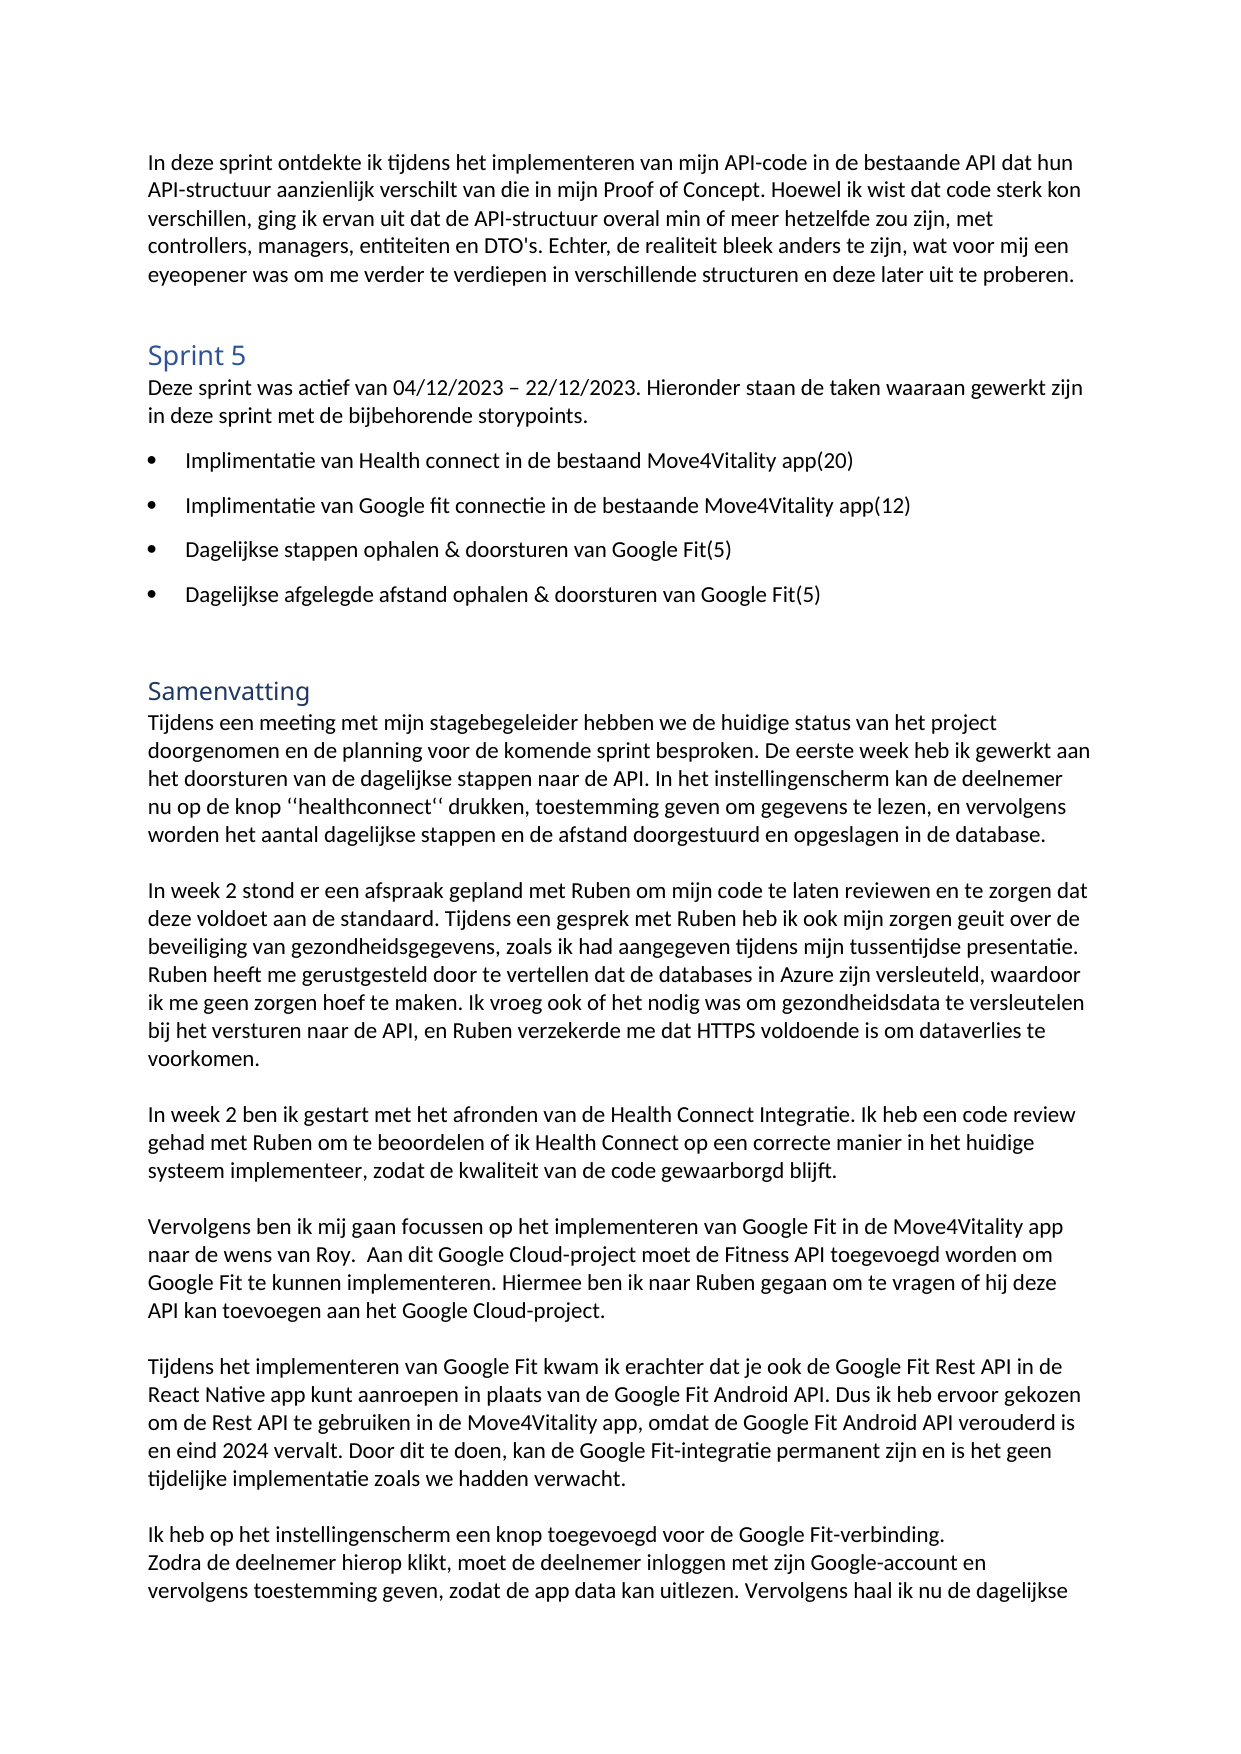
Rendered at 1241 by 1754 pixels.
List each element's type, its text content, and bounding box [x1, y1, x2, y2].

subtitle Sprint 5 [148, 337, 1093, 373]
text Deze sprint was actief van 04/12/2023 – 22/12/2023. Hieronder staan de taken waaraan gewerkt zijn in deze sprint met de bijbehorende storypoints. [148, 373, 1093, 429]
subtitle Samenvatting [148, 674, 1093, 708]
text Tijdens het implementeren van Google Fit kwam ik erachter dat je ook de Google Fit Rest API in de React Native app kunt aanroepen in plaats van de Google Fit Android API. Dus ik heb ervoor gekozen om de Rest API te gebruiken in de Move4Vitality app, omdat de Google Fit Android API verouderd is en eind 2024 vervalt. Door dit te doen, kan de Google Fit-integratie permanent zijn en is het geen tijdelijke implementatie zoals we hadden verwacht. [148, 1352, 1093, 1492]
list Implimentatie van Google fit connectie in de bestaande Move4Vitality app(12) [148, 491, 1093, 519]
list Implimentatie van Health connect in de bestaand Move4Vitality app(20) [148, 446, 1093, 474]
text In week 2 stond er een afspraak gepland met Ruben om mijn code te laten reviewen en te zorgen dat deze voldoet aan de standaard. Tijdens een gesprek met Ruben heb ik ook mijn zorgen geuit over de beveiliging van gezondheidsgegevens, zoals ik had aangegeven tijdens mijn tussentijdse presentatie. Ruben heeft me gerustgesteld door te vertellen dat de databases in Azure zijn versleuteld, waardoor ik me geen zorgen hoef te maken. Ik vroeg ook of het nodig was om gezondheidsdata te versleutelen bij het versturen naar de API, en Ruben verzekerde me dat HTTPS voldoende is om dataverlies te voorkomen. [148, 876, 1093, 1072]
list Dagelijkse afgelegde afstand ophalen & doorsturen van Google Fit(5) [148, 580, 1093, 608]
text In deze sprint ontdekte ik tijdens het implementeren van mijn API-code in de bestaande API dat hun API-structuur aanzienlijk verschilt van die in mijn Proof of Concept. Hoewel ik wist dat code sterk kon verschillen, ging ik ervan uit dat de API-structuur overal min of meer hetzelfde zou zijn, met controllers, managers, entiteiten en DTO's. Echter, de realiteit bleek anders te zijn, wat voor mij een eyeopener was om me verder te verdiepen in verschillende structuren en deze later uit te proberen. [148, 148, 1093, 288]
text In week 2 ben ik gestart met het afronden van de Health Connect Integratie. Ik heb een code review gehad met Ruben om te beoordelen of ik Health Connect op een correcte manier in het huidige systeem implementeer, zodat de kwaliteit van de code gewaarborgd blijft. [148, 1100, 1093, 1184]
text Ik heb op het instellingenscherm een knop toegevoegd voor de Google Fit-verbinding. [148, 1520, 1093, 1548]
list Dagelijkse stappen ophalen & doorsturen van Google Fit(5) [148, 536, 1093, 563]
text Tijdens een meeting met mijn stagebegeleider hebben we de huidige status van het project doorgenomen en de planning voor de komende sprint besproken. De eerste week heb ik gewerkt aan het doorsturen van de dagelijkse stappen naar de API. In het instellingenscherm kan de deelnemer nu op de knop ‘‘healthconnect‘‘ drukken, toestemming geven om gegevens te lezen, en vervolgens worden het aantal dagelijkse stappen en de afstand doorgestuurd en opgeslagen in de database. [148, 708, 1093, 848]
text Vervolgens ben ik mij gaan focussen op het implementeren van Google Fit in de Move4Vitality app naar de wens van Roy. Aan dit Google Cloud-project moet de Fitness API toegevoegd worden om Google Fit te kunnen implementeren. Hiermee ben ik naar Ruben gegaan om te vragen of hij deze API kan toevoegen aan het Google Cloud-project. [148, 1212, 1093, 1324]
text Zodra de deelnemer hierop klikt, moet de deelnemer inloggen met zijn Google-account en vervolgens toestemming geven, zodat de app data kan uitlezen. Vervolgens haal ik nu de dagelijkse [148, 1548, 1093, 1604]
